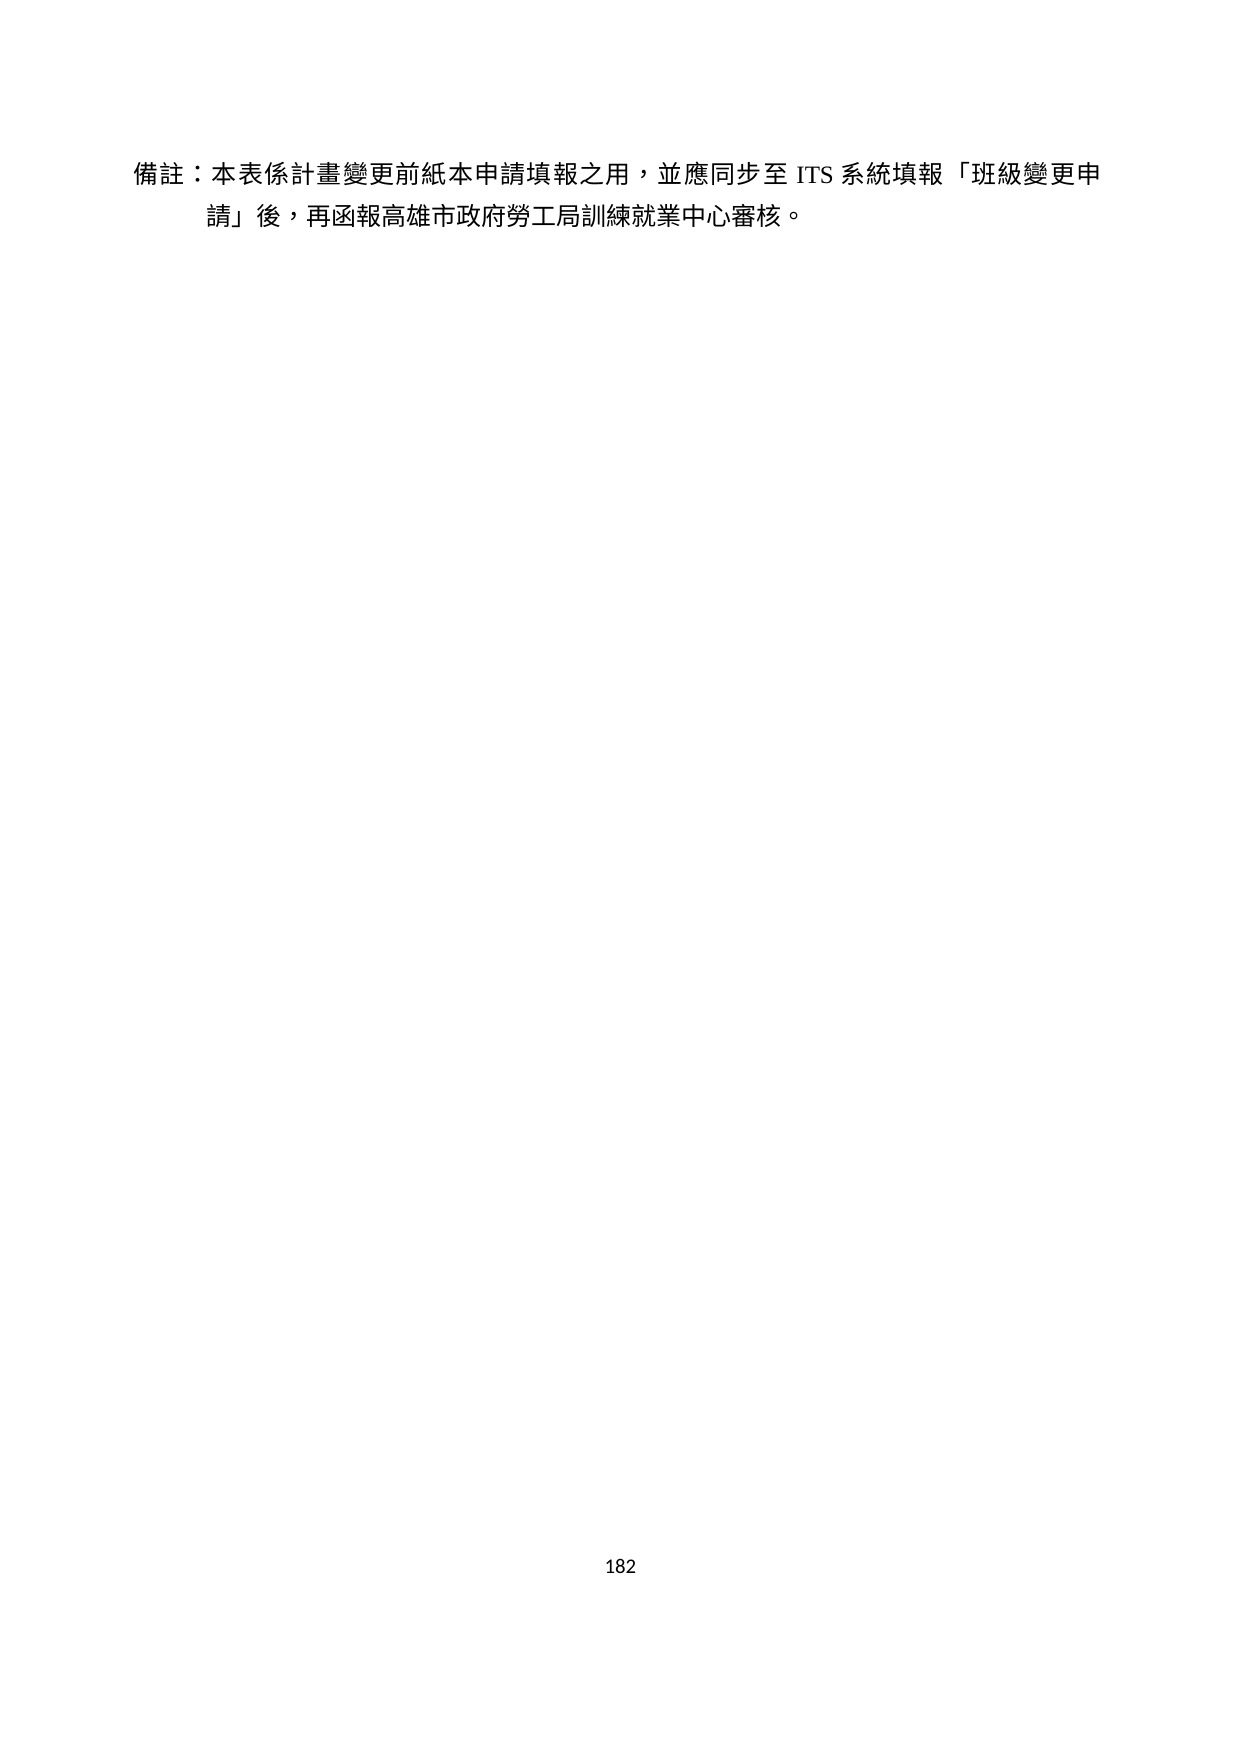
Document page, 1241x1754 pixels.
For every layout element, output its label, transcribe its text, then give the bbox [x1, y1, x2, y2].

text 備註：本表係計畫變更前紙本申請填報之用，並應同步至ITS系統填報「班級變更申請」後，再函報高雄市政府勞工局訓練就業中心審核。 [133, 150, 1102, 233]
